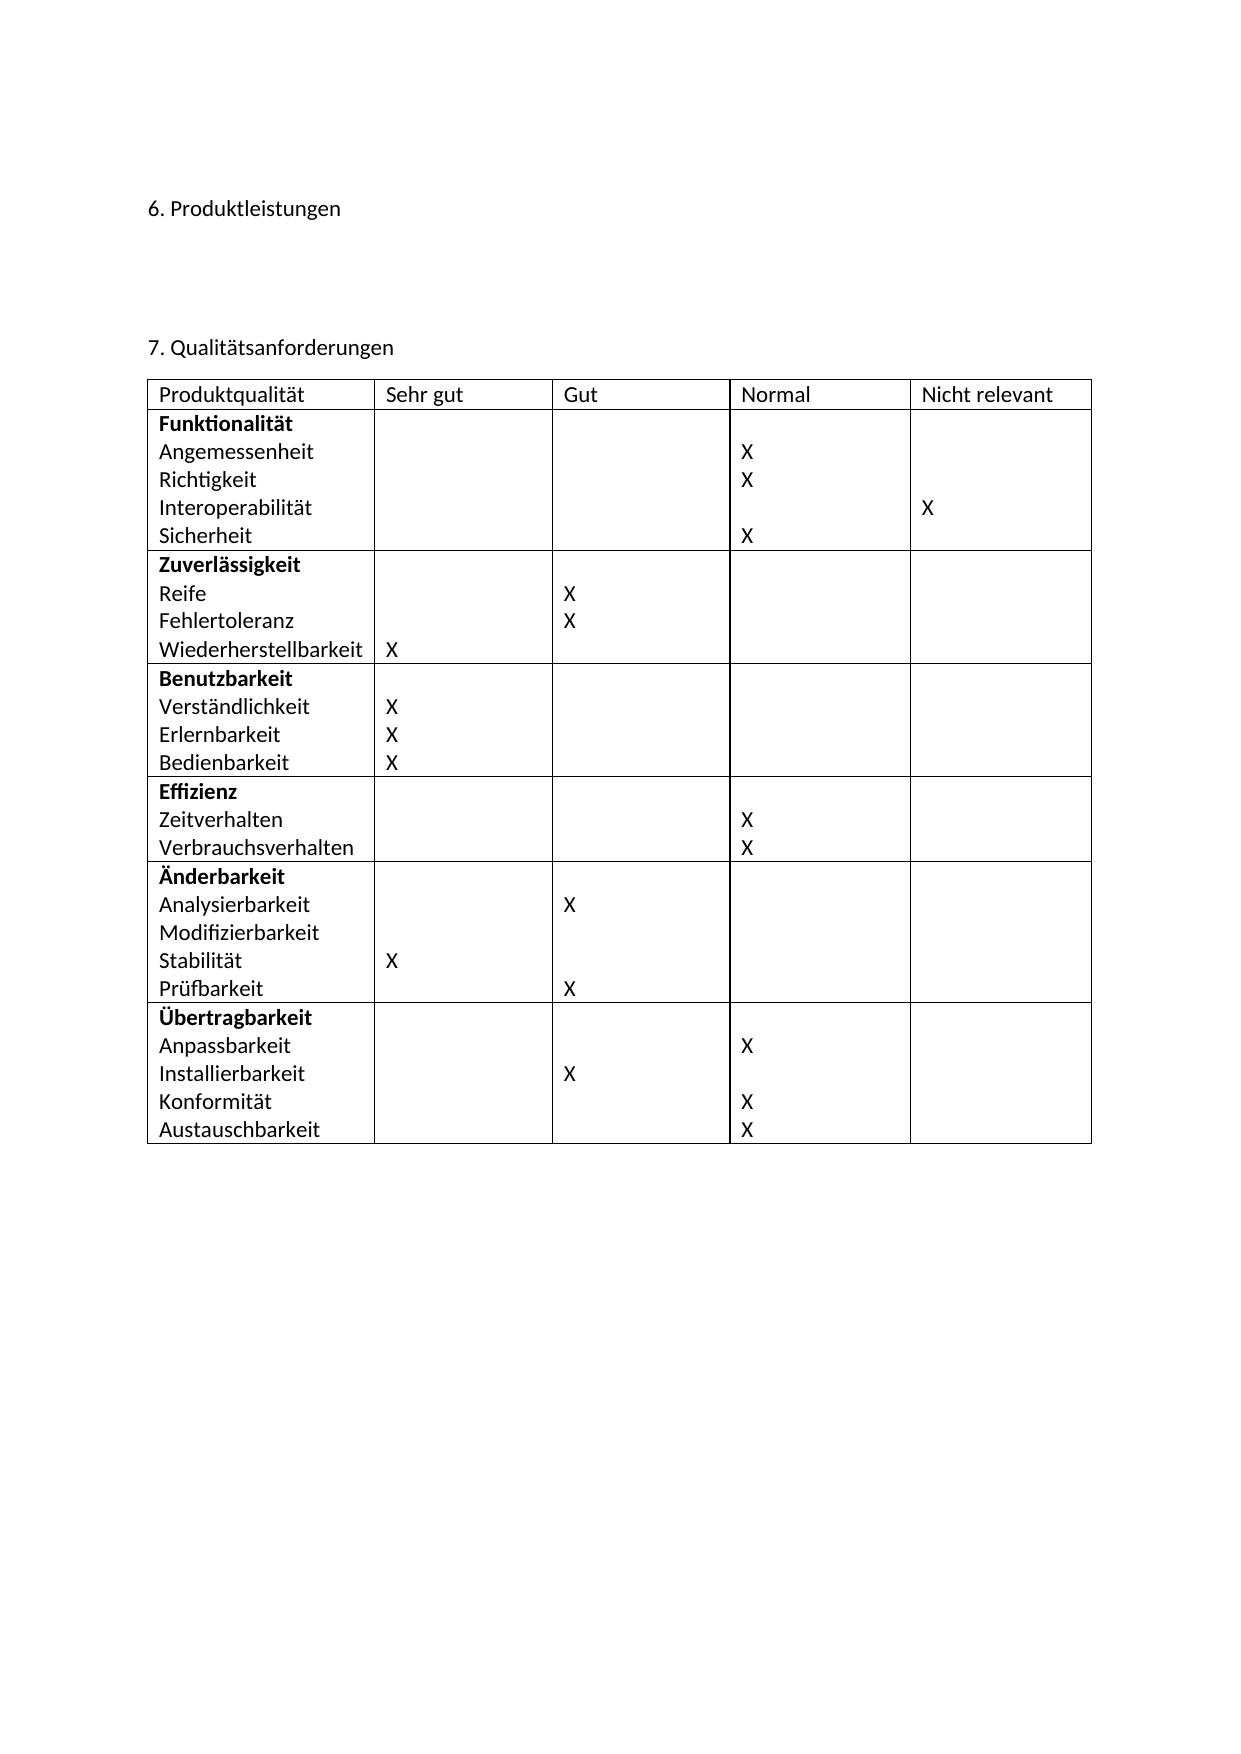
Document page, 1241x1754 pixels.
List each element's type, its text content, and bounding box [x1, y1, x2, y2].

text 6. Produktleistungen [148, 194, 1093, 222]
table_cell [553, 777, 729, 861]
table_cell [911, 777, 1091, 861]
table_cell [553, 664, 729, 776]
table_cell [911, 1003, 1091, 1143]
table_header Sehr gut [375, 380, 552, 408]
table_cell [375, 410, 552, 549]
table_cell [911, 862, 1091, 1002]
table_cell X X [553, 862, 729, 1002]
table_cell Zuverlässigkeit Reife Fehlertoleranz Wiederherstellbarkeit [148, 551, 374, 663]
table_cell X [375, 862, 552, 1002]
table_cell [375, 777, 552, 861]
table_cell [375, 1003, 552, 1143]
table_cell X [553, 1003, 729, 1143]
table_header Nicht relevant [911, 380, 1091, 408]
table_cell X [375, 551, 552, 663]
table_cell [731, 862, 910, 1002]
table_cell [731, 551, 910, 663]
table_cell Übertragbarkeit Anpassbarkeit Installierbarkeit Konformität Austauschbarkeit [148, 1003, 374, 1143]
table_cell Funktionalität Angemessenheit Richtigkeit Interoperabilität Sicherheit [148, 410, 374, 549]
table_cell [911, 664, 1091, 776]
table_header Gut [553, 380, 729, 408]
table_cell [553, 410, 729, 549]
table_cell X X X [731, 1003, 910, 1143]
table_cell [911, 551, 1091, 663]
table_cell X X [553, 551, 729, 663]
table_cell X X X [731, 410, 910, 549]
table_header Normal [731, 380, 910, 408]
table_cell Änderbarkeit Analysierbarkeit Modifizierbarkeit Stabilität Prüfbarkeit [148, 862, 374, 1002]
table_cell [731, 664, 910, 776]
text 7. Qualitätsanforderungen [148, 333, 1093, 361]
table_cell Effizienz Zeitverhalten Verbrauchsverhalten [148, 777, 374, 861]
table_cell X [911, 410, 1091, 549]
table_cell X X [731, 777, 910, 861]
table_cell X X X [375, 664, 552, 776]
table_header Produktqualität [148, 380, 374, 408]
table_cell Benutzbarkeit Verständlichkeit Erlernbarkeit Bedienbarkeit [148, 664, 374, 776]
